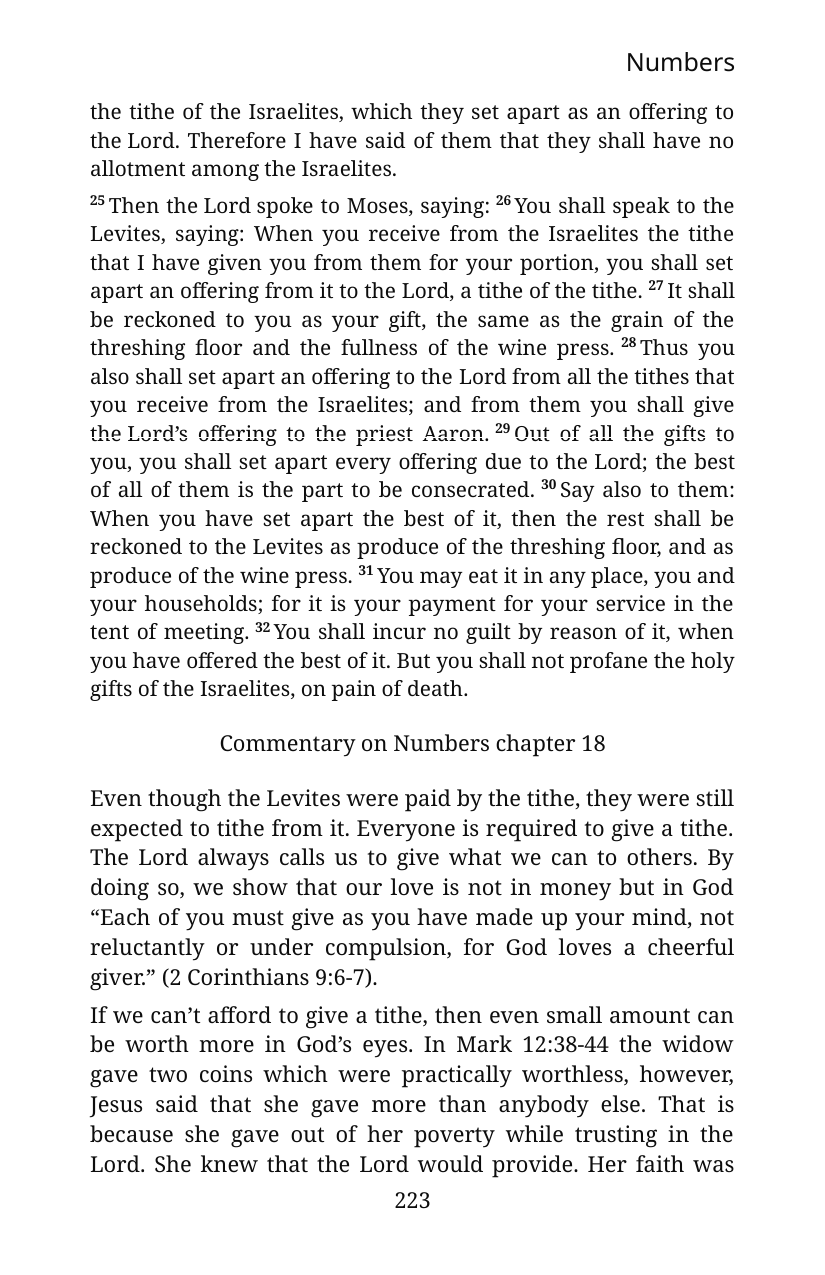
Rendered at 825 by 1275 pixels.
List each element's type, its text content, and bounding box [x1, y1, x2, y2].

text If we can’t afford to give a tithe, then even small amount can be worth more in God’s eyes. In Mark 12:38-44 the widow gave two coins which were practically worthless, however, Jesus said that she gave more than anybody else. That is because she gave out of her poverty while trusting in the Lord. She knew that the Lord would provide. Her faith was [90, 1000, 735, 1178]
text 25 Then the Lord spoke to Moses, saying: 26 You shall speak to the Levites, saying: When you receive from the Israelites the tithe that I have given you from them for your portion, you shall set apart an offering from it to the Lord, a tithe of the tithe. 27 It shall be reckoned to you as your gift, the same as the grain of the threshing floor and the fullness of the wine press. 28 Thus you also shall set apart an offering to the Lord from all the tithes that you receive from the Israelites; and from them you shall give the Lord’s offering to the priest Aaron. 29 Out of all the gifts to you, you shall set apart every offering due to the Lord; the best of all of them is the part to be consecrated. 30 Say also to them: When you have set apart the best of it, then the rest shall be reckoned to the Levites as produce of the threshing floor, and as produce of the wine press. 31 You may eat it in any place, you and your households; for it is your payment for your service in the tent of meeting. 32 You shall incur no guilt by reason of it, when you have offered the best of it. But you shall not profane the holy gifts of the Israelites, on pain of death. [90, 191, 735, 703]
text Even though the Levites were paid by the tithe, they were still expected to tithe from it. Everyone is required to give a tithe. The Lord always calls us to give what we can to others. By doing so, we show that our love is not in money but in God “Each of you must give as you have made up your mind, not reluctantly or under compulsion, for God loves a cheerful giver.” (2 Corinthians 9:6-7). [90, 783, 735, 991]
text the tithe of the Israelites, which they set apart as an offering to the Lord. Therefore I have said of them that they shall have no allotment among the Israelites. [90, 97, 735, 183]
text Commentary on Numbers chapter 18 [90, 728, 735, 758]
